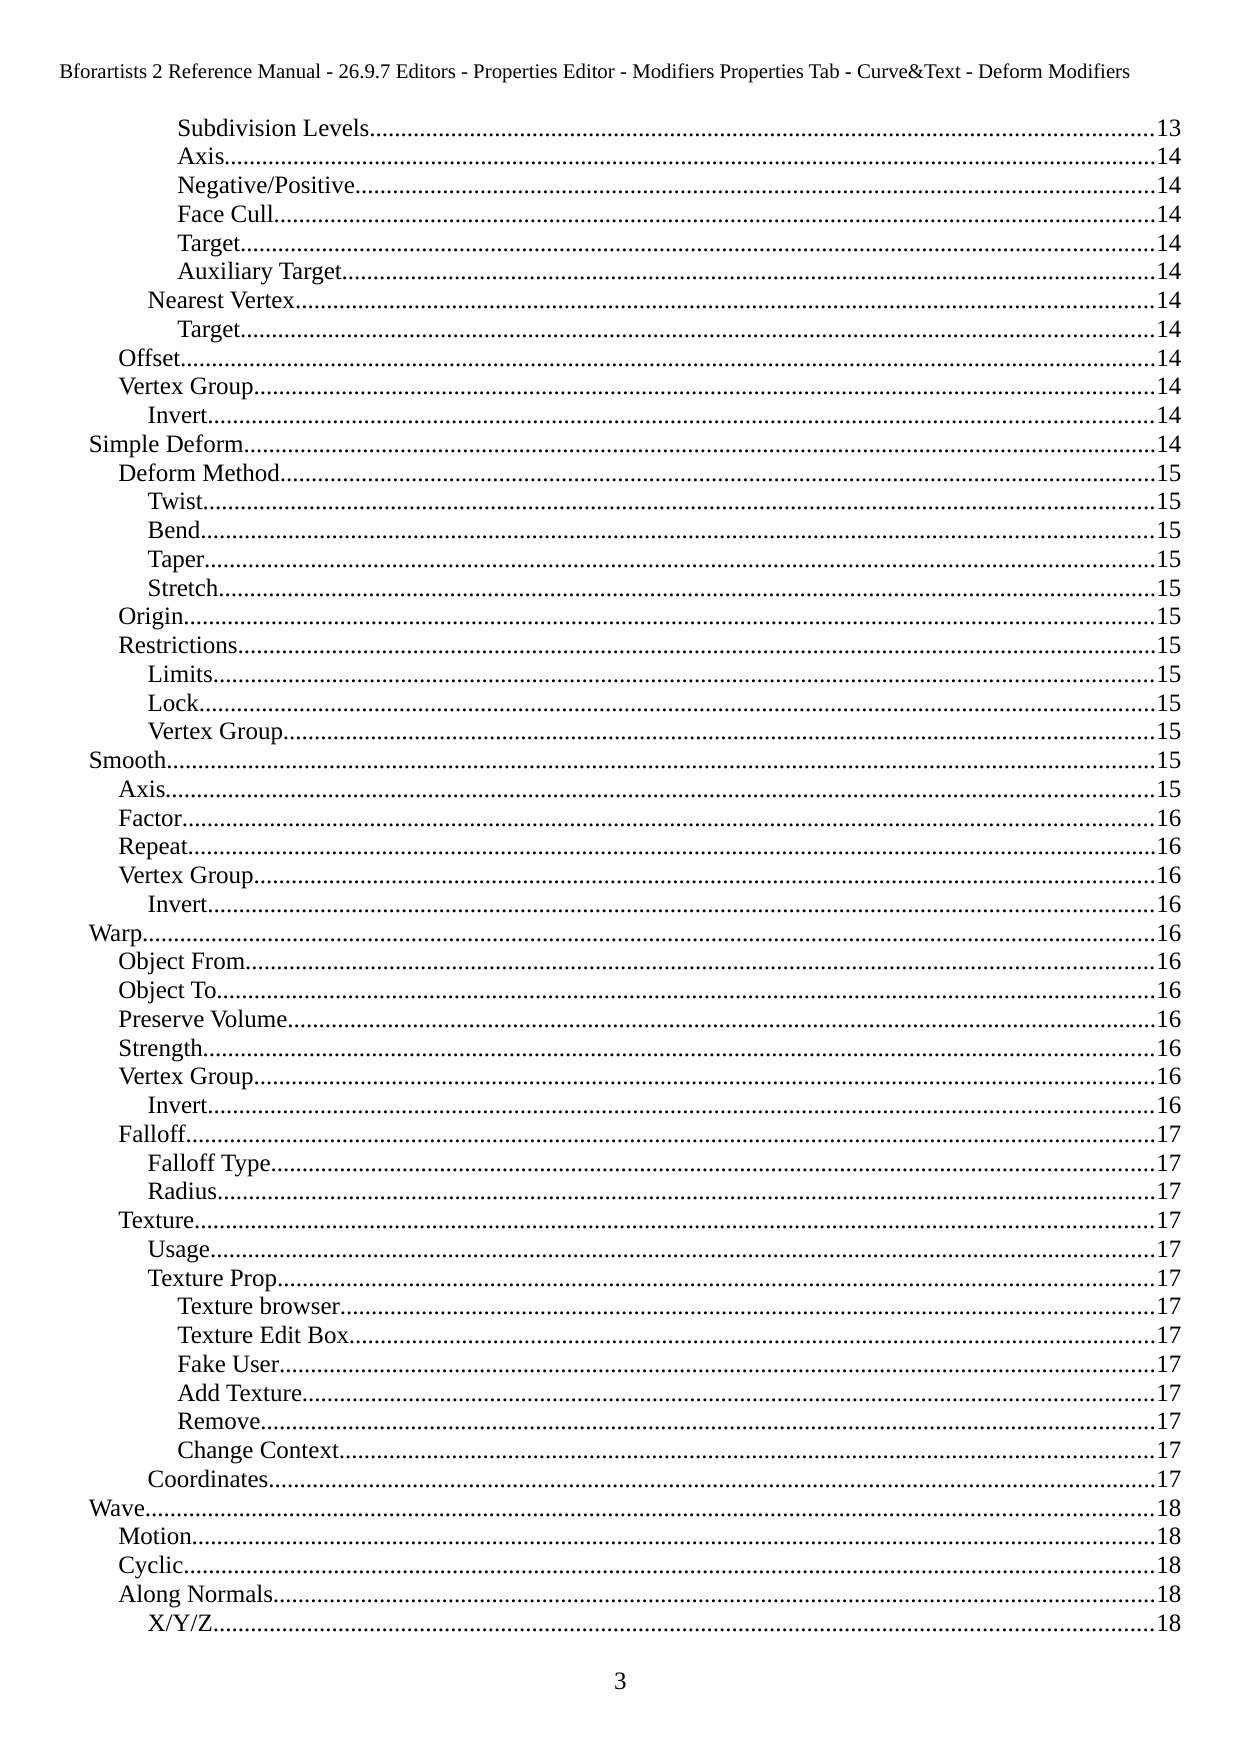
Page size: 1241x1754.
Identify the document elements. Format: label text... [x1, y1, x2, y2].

text Texture Prop 17 [147, 1263, 1181, 1291]
text Invert 14 [147, 400, 1181, 429]
text Deform Method 15 [118, 458, 1181, 486]
text Subdivision Levels 13 [177, 113, 1181, 141]
text Radius 17 [147, 1176, 1181, 1205]
text Smooth 15 [88, 745, 1181, 774]
text Simple Deform 14 [88, 429, 1181, 458]
text Coordinates 17 [147, 1464, 1181, 1493]
text Negative/Positive 14 [177, 170, 1181, 199]
text Axis 14 [177, 141, 1181, 170]
text Fake User 17 [177, 1349, 1181, 1378]
text Invert 16 [147, 889, 1181, 918]
text Vertex Group 14 [118, 371, 1181, 400]
text Origin 15 [118, 601, 1181, 630]
text Offset 14 [118, 343, 1181, 371]
text Object From 16 [118, 946, 1181, 975]
text Target 14 [177, 314, 1181, 343]
text Texture Edit Box 17 [177, 1320, 1181, 1349]
text Object To 16 [118, 975, 1181, 1004]
text Warp 16 [88, 918, 1181, 946]
text Change Context 17 [177, 1435, 1181, 1464]
text Factor 16 [118, 803, 1181, 831]
text Face Cull 14 [177, 199, 1181, 228]
text Usage 17 [147, 1234, 1181, 1263]
text Nearest Vertex 14 [147, 285, 1181, 314]
text Lock 15 [147, 688, 1181, 716]
text Stretch 15 [147, 573, 1181, 601]
text Vertex Group 15 [147, 716, 1181, 745]
text Restrictions 15 [118, 630, 1181, 659]
text Limits 15 [147, 659, 1181, 688]
text Bend 15 [147, 515, 1181, 544]
text Twist 15 [147, 486, 1181, 515]
text Axis 15 [118, 774, 1181, 803]
text Add Texture 17 [177, 1378, 1181, 1406]
text Wave 18 [88, 1493, 1181, 1521]
text Invert 16 [147, 1090, 1181, 1119]
text Strength 16 [118, 1033, 1181, 1061]
text Texture 17 [118, 1205, 1181, 1234]
text Preserve Volume 16 [118, 1004, 1181, 1033]
text Taper 15 [147, 544, 1181, 573]
text Vertex Group 16 [118, 860, 1181, 889]
text Along Normals 18 [118, 1579, 1181, 1608]
text Repeat 16 [118, 831, 1181, 860]
text Vertex Group 16 [118, 1061, 1181, 1090]
text Texture browser 17 [177, 1291, 1181, 1320]
text Motion 18 [118, 1521, 1181, 1550]
text X/Y/Z 18 [147, 1608, 1181, 1636]
text Falloff 17 [118, 1119, 1181, 1148]
text Target 14 [177, 228, 1181, 256]
text Auxiliary Target 14 [177, 256, 1181, 285]
text Remove 17 [177, 1406, 1181, 1435]
text Cyclic 18 [118, 1550, 1181, 1579]
text Falloff Type 17 [147, 1148, 1181, 1176]
